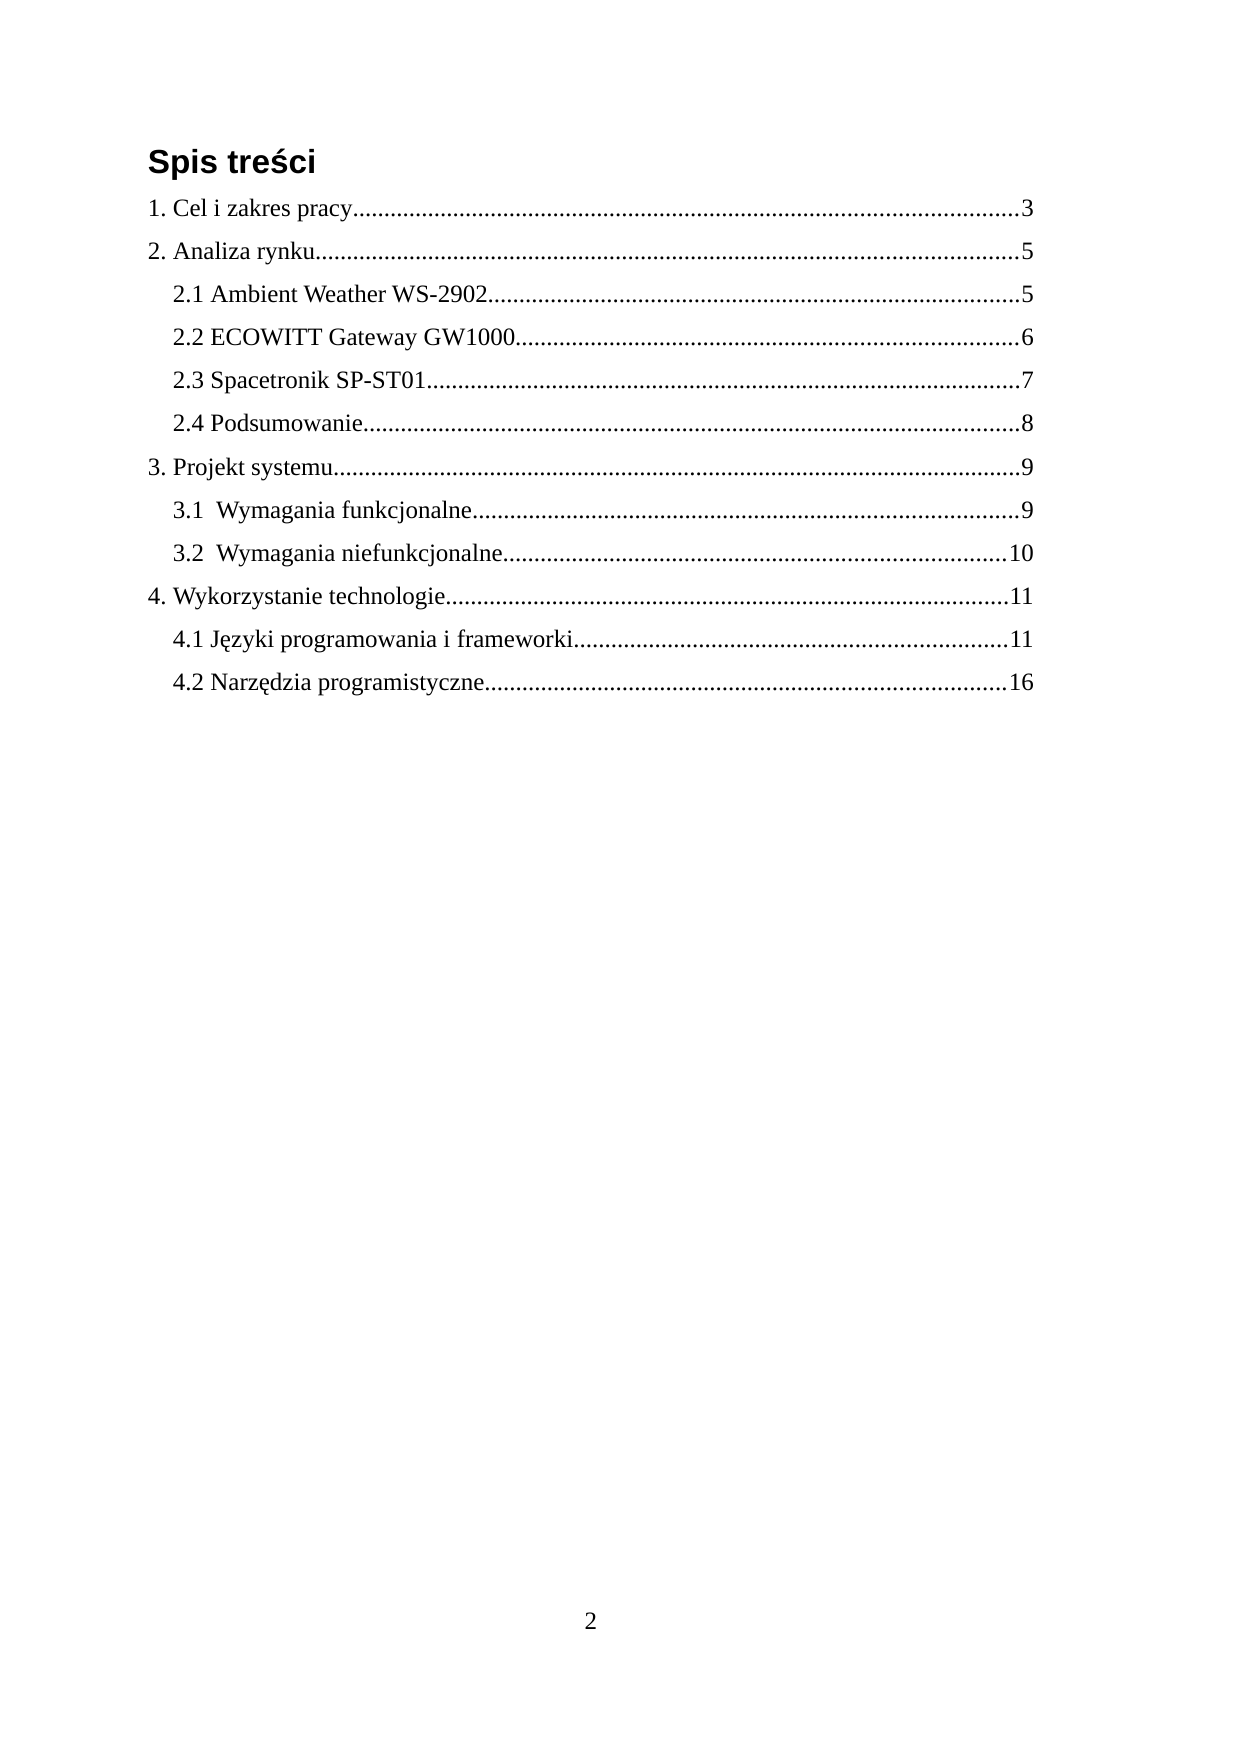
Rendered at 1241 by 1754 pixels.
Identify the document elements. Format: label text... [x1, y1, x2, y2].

text 4. Wykorzystanie technologie 11 [148, 581, 1033, 610]
text 3.1 Wymagania funkcjonalne 9 [148, 495, 1033, 523]
text 2.2 ECOWITT Gateway GW1000 6 [148, 322, 1033, 351]
text 2. Analiza rynku 5 [148, 236, 1033, 265]
subtitle Spis treści [148, 142, 1033, 180]
text 3.2 Wymagania niefunkcjonalne 10 [148, 538, 1033, 567]
text 1. Cel i zakres pracy 3 [148, 193, 1033, 222]
text 4.1 Języki programowania i frameworki 11 [148, 624, 1033, 653]
text 2.3 Spacetronik SP-ST01 7 [148, 365, 1033, 394]
text 2.4 Podsumowanie 8 [148, 408, 1033, 437]
text 3. Projekt systemu 9 [148, 452, 1033, 480]
text 2.1 Ambient Weather WS-2902 5 [148, 279, 1033, 308]
text 4.2 Narzędzia programistyczne 16 [148, 667, 1033, 696]
